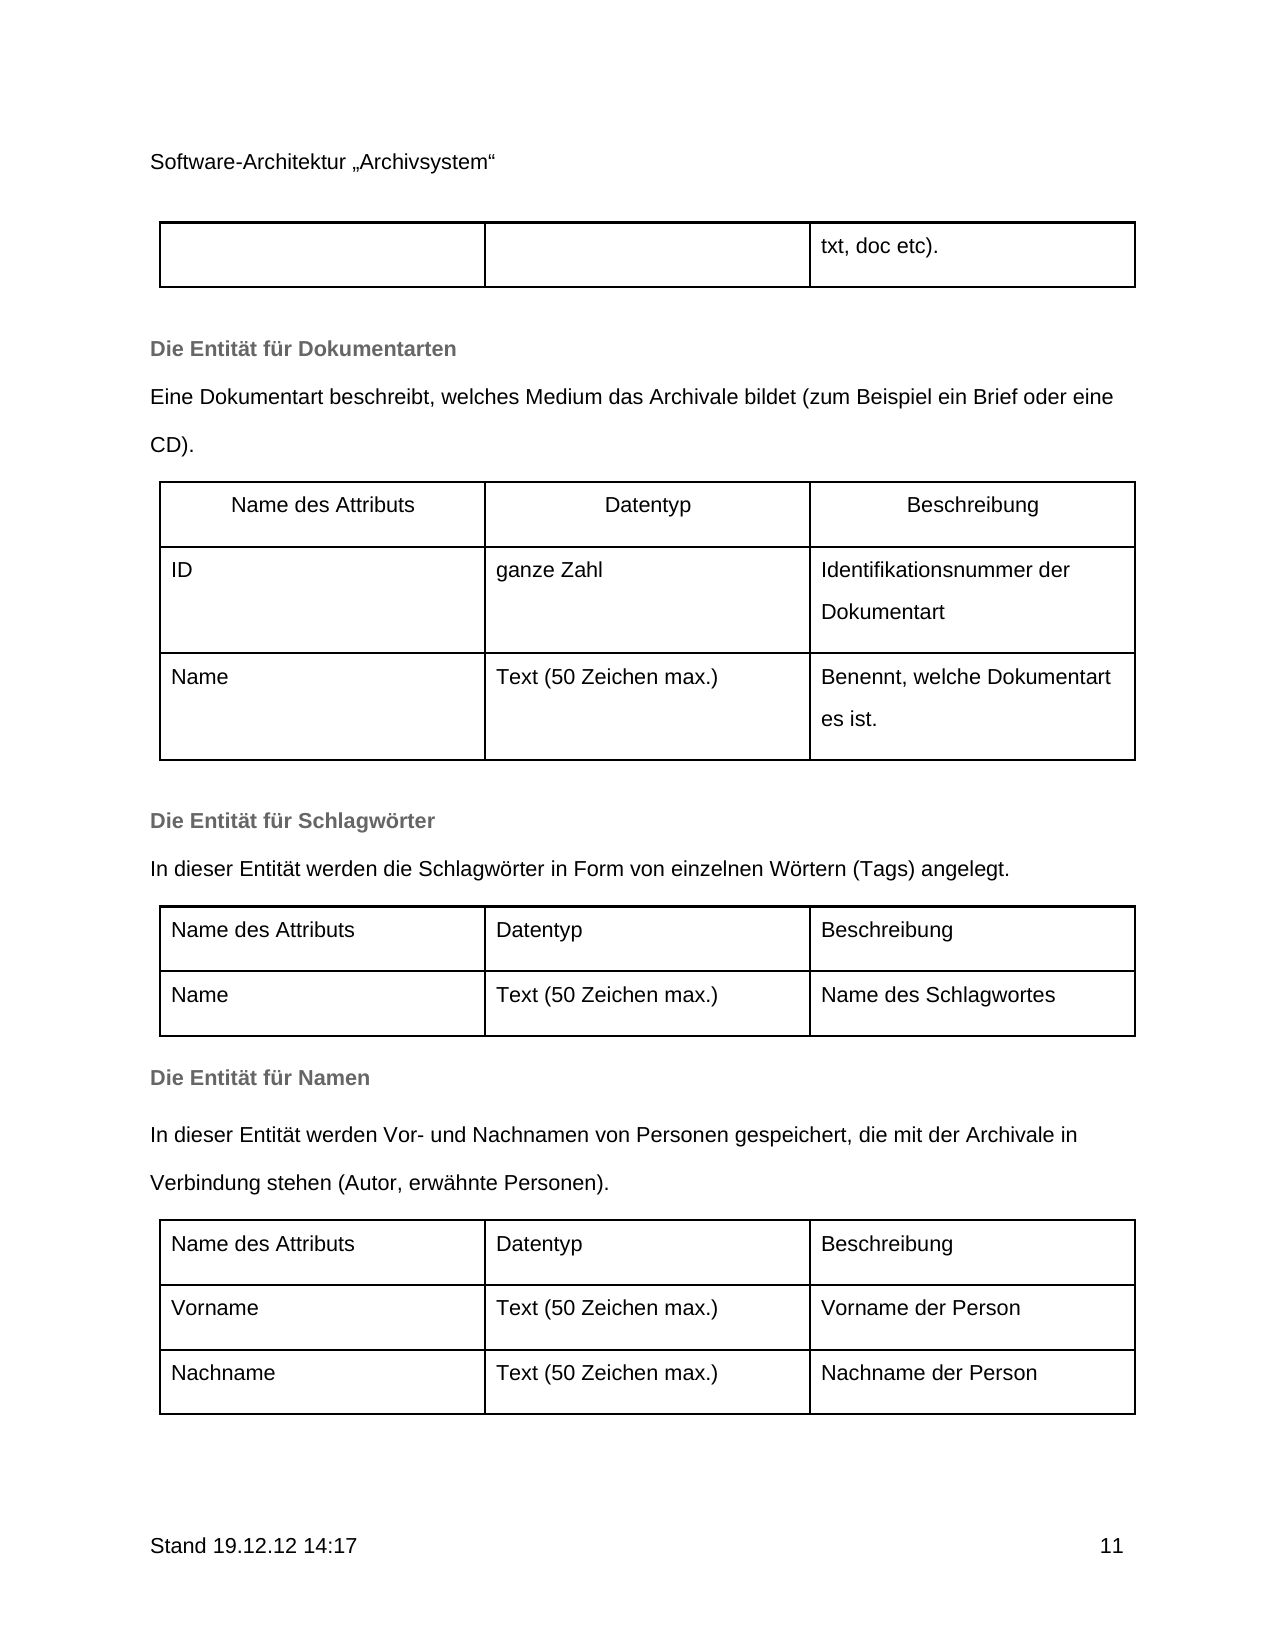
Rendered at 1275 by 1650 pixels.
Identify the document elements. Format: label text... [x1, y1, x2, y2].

table_header Beschreibung [811, 1221, 1134, 1284]
table_cell Benennt, welche Dokumentart es ist. [811, 654, 1134, 759]
table_cell Vorname [161, 1286, 484, 1348]
table_cell Nachname [161, 1351, 484, 1413]
table_cell txt, doc etc). [811, 224, 1134, 286]
table_cell [486, 224, 809, 286]
table_cell Text (50 Zeichen max.) [486, 1351, 809, 1413]
table_cell Text (50 Zeichen max.) [486, 654, 809, 759]
table_header Name des Attributs [161, 1221, 484, 1284]
table_cell Nachname der Person [811, 1351, 1134, 1413]
text In dieser Entität werden die Schlagwörter in Form von einzelnen Wörtern (Tags) angelegt. [150, 857, 1125, 899]
table_cell Text (50 Zeichen max.) [486, 972, 809, 1035]
table_header Beschreibung [811, 483, 1134, 546]
table_cell Name [161, 654, 484, 759]
table_header Beschreibung [811, 908, 1134, 970]
table_cell [161, 224, 484, 286]
table_header Datentyp [486, 908, 809, 970]
table_cell ID [161, 548, 484, 652]
table_cell ganze Zahl [486, 548, 809, 652]
table_header Datentyp [486, 483, 809, 546]
table_header Datentyp [486, 1221, 809, 1284]
table_cell Vorname der Person [811, 1286, 1134, 1348]
table_cell Name [161, 972, 484, 1035]
table_header Name des Attributs [161, 908, 484, 970]
text Eine Dokumentart beschreibt, welches Medium das Archivale bildet (zum Beispiel ein Brief oder eine CD). [150, 384, 1125, 474]
subtitle Die Entität für Dokumentarten [150, 336, 1125, 378]
table_cell Text (50 Zeichen max.) [486, 1286, 809, 1348]
table_cell Identifikationsnummer der Dokumentart [811, 548, 1134, 652]
subtitle Die Entität für Schlagwörter [150, 809, 1125, 851]
text In dieser Entität werden Vor- und Nachnamen von Personen gespeichert, die mit der Archivale in Verbindung stehen (Autor, erwähnte Personen). [150, 1123, 1125, 1213]
subtitle Die Entität für Namen [150, 1066, 1125, 1108]
table_cell Name des Schlagwortes [811, 972, 1134, 1035]
table_header Name des Attributs [161, 483, 484, 546]
